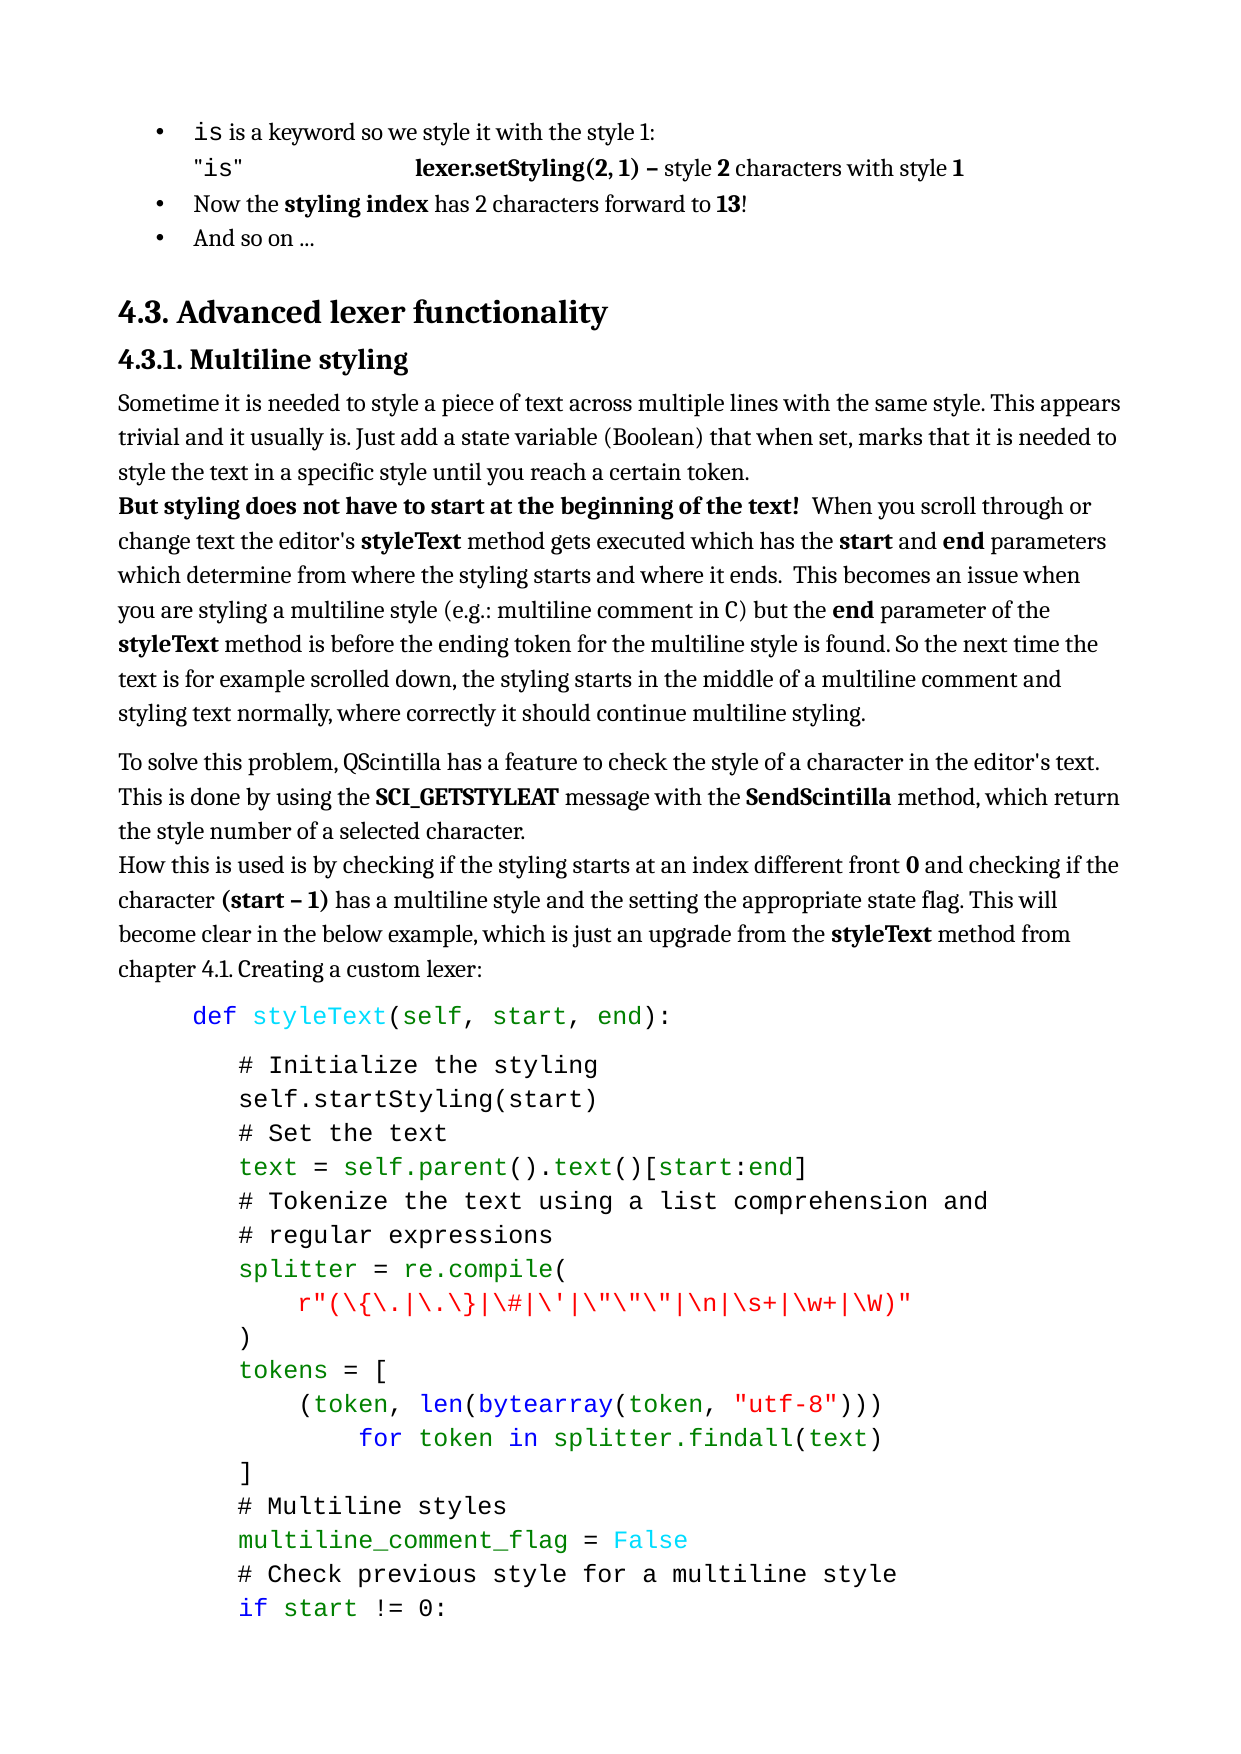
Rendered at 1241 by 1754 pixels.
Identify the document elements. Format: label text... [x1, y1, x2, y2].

text ] [118, 1460, 1122, 1488]
list Now the styling index has 2 characters forward to 13! [156, 190, 1122, 218]
text text = self.parent().text()[start:end] [118, 1154, 1122, 1183]
text # Initialize the styling [118, 1052, 1122, 1081]
text # Check previous style for a multiline style [118, 1562, 1122, 1590]
text r"(\{\.|\.\}|\#|\'|\"\"\"|\n|\s+|\w+|\W)" [118, 1290, 1122, 1318]
subtitle 4.3.1. Multiline styling [118, 343, 1122, 377]
text multiline_comment_flag = False [118, 1528, 1122, 1556]
text To solve this problem, QScintilla has a feature to check the style of a character in the editor's text. This is done by using the SCI_GETSTYLEAT message with the SendScintilla method, which return the style number of a selected character. How this is used is by checking if the styling starts at an index different front 0 and checking if the character (start – 1) has a multiline style and the setting the appropriate state flag. This will become clear in the below example, which is just an upgrade from the styleText method from chapter 4.1. Creating a custom lexer: [118, 748, 1122, 984]
text (token, len(bytearray(token, "utf-8"))) [118, 1392, 1122, 1420]
text splitter = re.compile( [118, 1256, 1122, 1284]
text # Tokenize the text using a list comprehension and [118, 1188, 1122, 1217]
list is is a keyword so we style it with the style 1: "is" lexer.setStyling(2, 1) – style 2 characters with style 1 [156, 118, 1122, 184]
text tokens = [ [118, 1358, 1122, 1386]
text Sometime it is needed to style a piece of text across multiple lines with the same style. This appears trivial and it usually is. Just add a state variable (Boolean) that when set, marks that it is needed to style the text in a specific style until you reach a certain token. But styling does not have to start at the beginning of the text! When you scroll through or change text the editor's styleText method gets executed which has the start and end parameters which determine from where the styling starts and where it ends. This becomes an issue when you are styling a multiline style (e.g.: multiline comment in C) but the end parameter of the styleText method is before the ending token for the multiline style is found. So the next time the text is for example scrolled down, the styling starts in the middle of a multiline comment and styling text normally, where correctly it should continue multiline styling. [118, 389, 1122, 728]
text def styleText(self, start, end): [118, 1004, 1122, 1032]
text # Multiline styles [118, 1494, 1122, 1522]
subtitle 4.3. Advanced lexer functionality [118, 293, 1122, 331]
text ) [118, 1324, 1122, 1352]
text if start != 0: [118, 1596, 1122, 1624]
text # Set the text [118, 1120, 1122, 1149]
list And so on ... [156, 224, 1122, 253]
text # regular expressions [118, 1222, 1122, 1251]
text self.startStyling(start) [118, 1086, 1122, 1115]
text for token in splitter.findall(text) [118, 1426, 1122, 1454]
